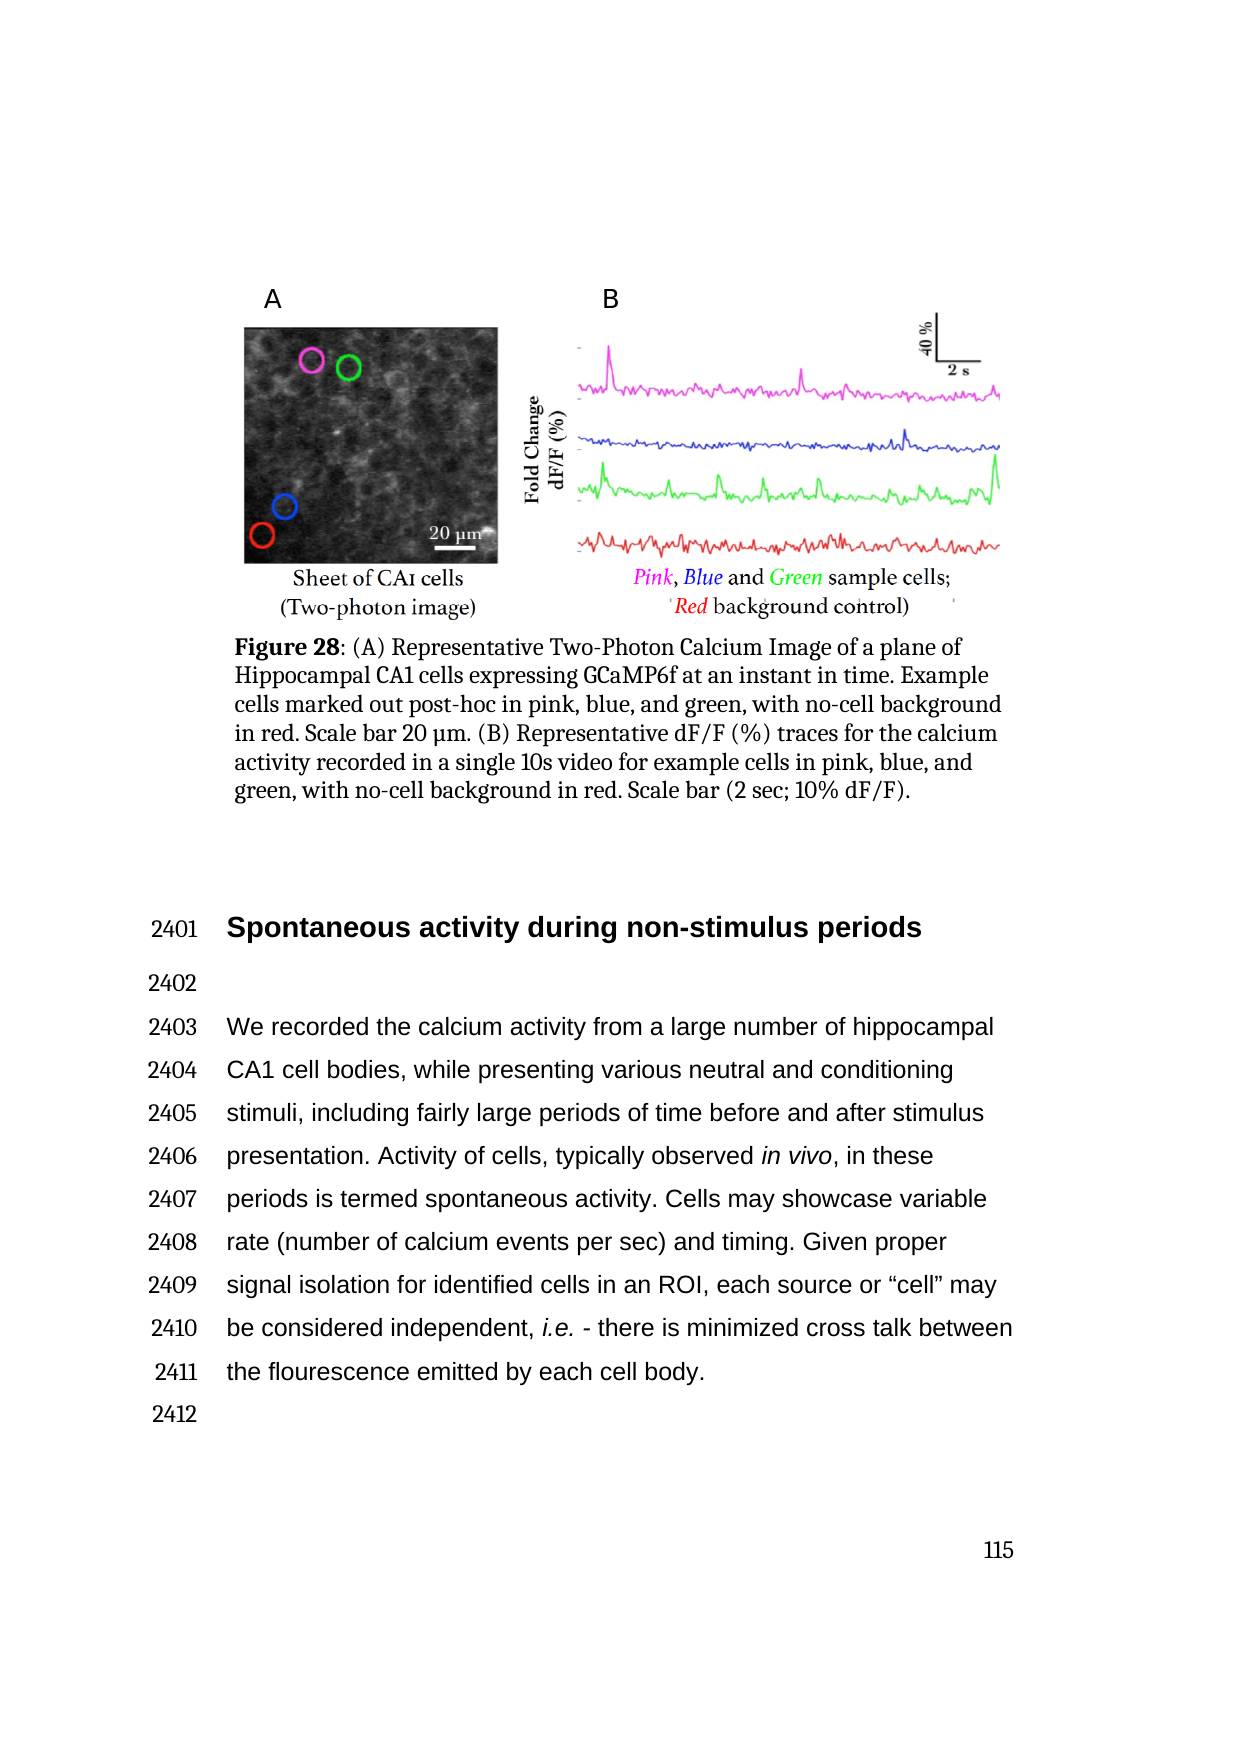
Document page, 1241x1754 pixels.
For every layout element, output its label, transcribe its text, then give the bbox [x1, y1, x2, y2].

text We recorded the calcium activity from a large number of hippocampal CA1 cell bodies, while presenting various neutral and conditioning stimuli, including fairly large periods of time before and after stimulus presentation. Activity of cells, typically observed in vivo, in these periods is termed spontaneous activity. Cells may showcase variable rate (number of calcium events per sec) and timing. Given proper signal isolation for identified cells in an ROI, each source or “cell” may be considered independent, i.e. - there is minimized cross talk between the flourescence emitted by each cell body. [226, 1012, 1014, 1385]
subtitle Spontaneous activity during non-stimulus periods [226, 910, 1014, 943]
text Figure 28: (A) Representative Two-Photon Calcium Image of a plane of Hippocampal CA1 cells expressing GCaMP6f at an instant in time. Example cells marked out post-hoc in pink, blue, and green, with no-cell background in red. Scale bar 20 µm. (B) Representative dF/F (%) traces for the calcium activity recorded in a single 10s video for example cells in pink, blue, and green, with no-cell background in red. Scale bar (2 sec; 10% dF/F). [234, 621, 1006, 805]
